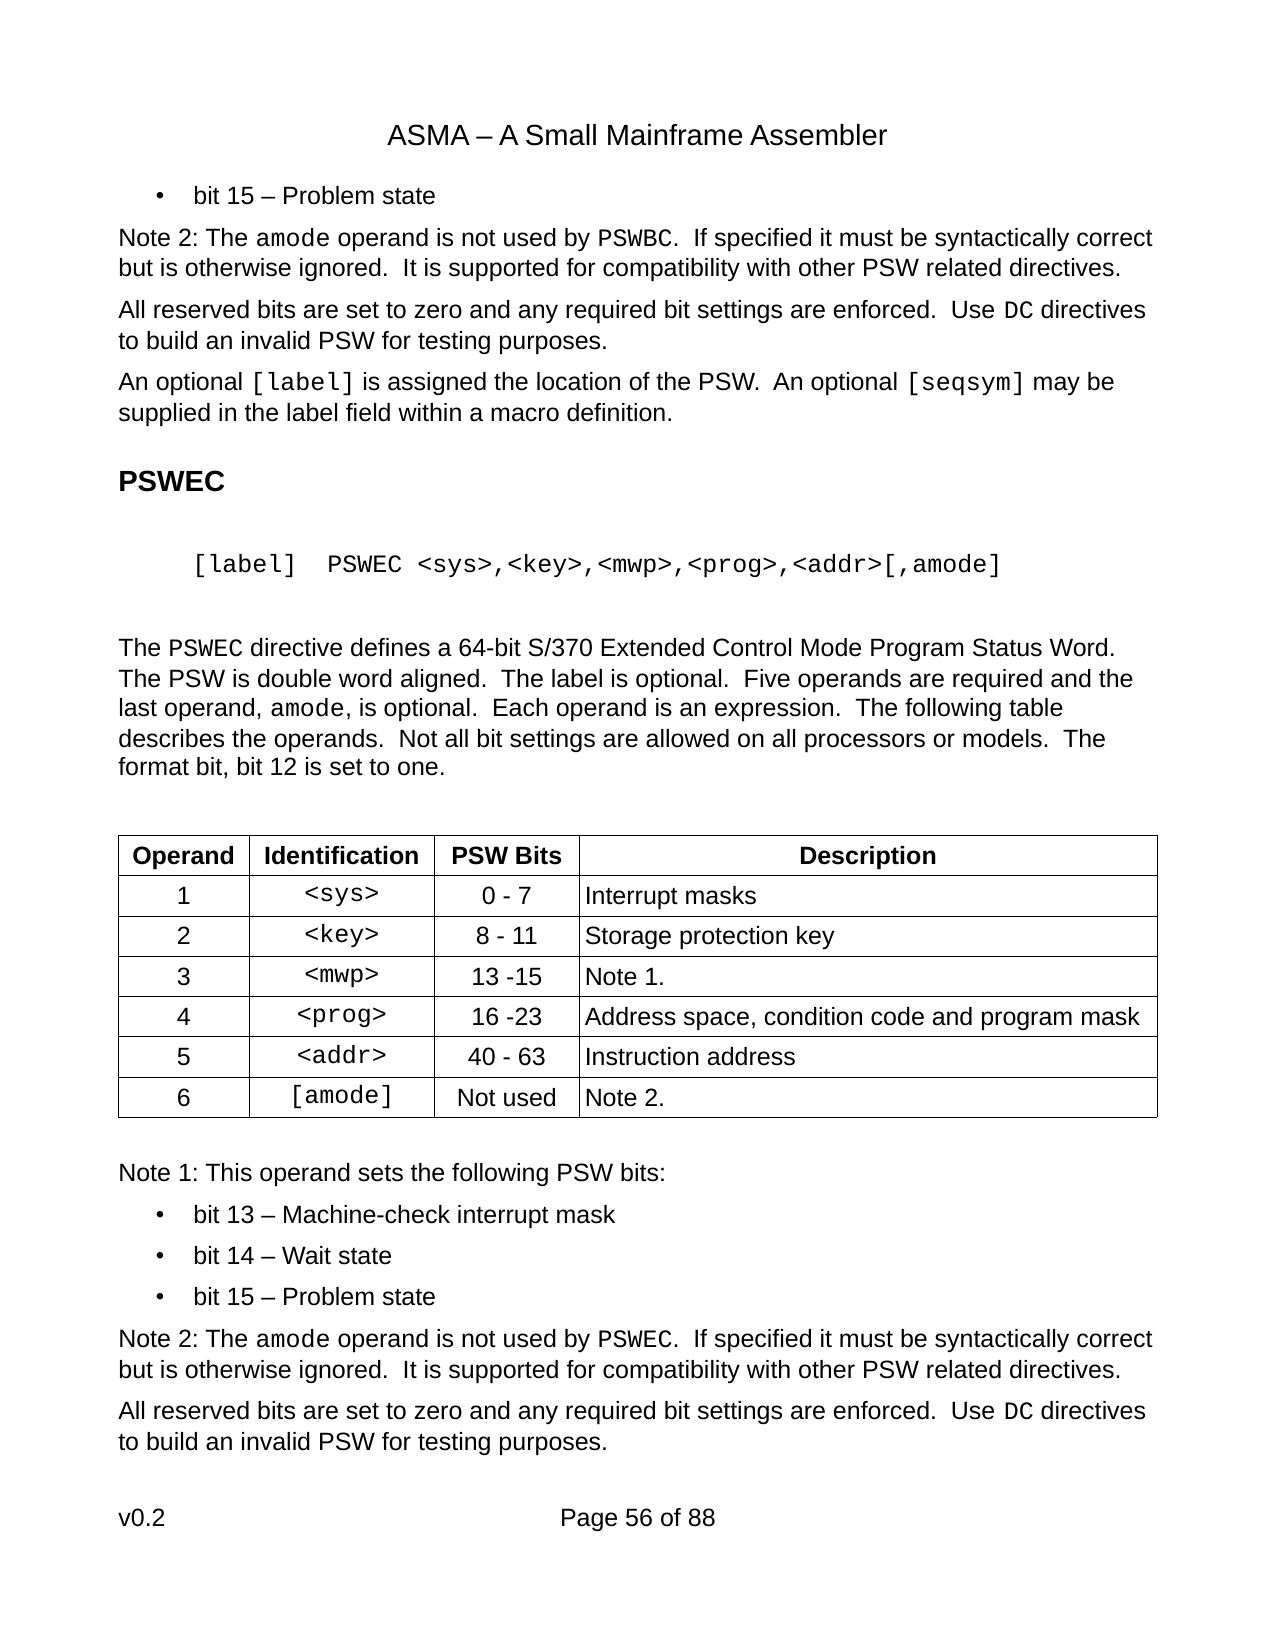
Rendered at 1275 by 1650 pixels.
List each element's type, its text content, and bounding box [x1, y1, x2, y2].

table_cell Note 1. [580, 957, 1157, 996]
text All reserved bits are set to zero and any required bit settings are enforced. Use DC directives to build an invalid PSW for testing purposes. [118, 295, 1157, 354]
table_cell 6 [119, 1078, 249, 1117]
text Note 2: The amode operand is not used by PSWBC. If specified it must be syntactically correct but is otherwise ignored. It is supported for compatibility with other PSW related directives. [118, 222, 1157, 282]
table_cell 16 -23 [435, 997, 579, 1036]
table_cell 4 [119, 997, 249, 1036]
text An optional [label] is assigned the location of the PSW. An optional [seqsym] may be supplied in the label field within a macro definition. [118, 367, 1157, 427]
text The PSWEC directive defines a 64-bit S/370 Extended Control Mode Program Status Word. The PSW is double word aligned. The label is optional. Five operands are required and the last operand, amode, is optional. Each operand is an expression. The following table describes the operands. Not all bit settings are allowed on all processors or models. The format bit, bit 12 is set to one. [118, 633, 1157, 781]
table_header Identification [250, 836, 434, 875]
table_cell Not used [435, 1078, 579, 1117]
table_cell 13 -15 [435, 957, 579, 996]
list bit 15 – Problem state [156, 1282, 1157, 1311]
table_cell <sys> [250, 876, 434, 916]
table_cell <key> [250, 917, 434, 956]
subtitle PSWEC [118, 464, 1157, 498]
list bit 14 – Wait state [156, 1241, 1157, 1270]
table_header Description [580, 836, 1157, 875]
table_cell Note 2. [580, 1078, 1157, 1117]
table_cell Interrupt masks [580, 876, 1157, 916]
table_cell 40 - 63 [435, 1037, 579, 1077]
table_header PSW Bits [435, 836, 579, 875]
text Note 1: This operand sets the following PSW bits: [118, 1158, 1157, 1187]
table_cell <prog> [250, 997, 434, 1036]
table_cell <addr> [250, 1037, 434, 1077]
table_cell Instruction address [580, 1037, 1157, 1077]
table_cell Address space, condition code and program mask [580, 997, 1157, 1036]
text All reserved bits are set to zero and any required bit settings are enforced. Use DC directives to build an invalid PSW for testing purposes. [118, 1396, 1157, 1456]
list bit 13 – Machine-check interrupt mask [156, 1200, 1157, 1228]
list bit 15 – Problem state [156, 181, 1157, 210]
text Note 2: The amode operand is not used by PSWEC. If specified it must be syntactically correct but is otherwise ignored. It is supported for compatibility with other PSW related directives. [118, 1324, 1157, 1383]
table_cell 2 [119, 917, 249, 956]
table_cell 3 [119, 957, 249, 996]
table_cell 8 - 11 [435, 917, 579, 956]
text [label] PSWEC <sys>,<key>,<mwp>,<prog>,<addr>[,amode] [192, 551, 1157, 580]
table_header Operand [119, 836, 249, 875]
table_cell <mwp> [250, 957, 434, 996]
table_cell 5 [119, 1037, 249, 1077]
table_cell 1 [119, 876, 249, 916]
table_cell 0 - 7 [435, 876, 579, 916]
table_cell [amode] [250, 1078, 434, 1117]
table_cell Storage protection key [580, 917, 1157, 956]
